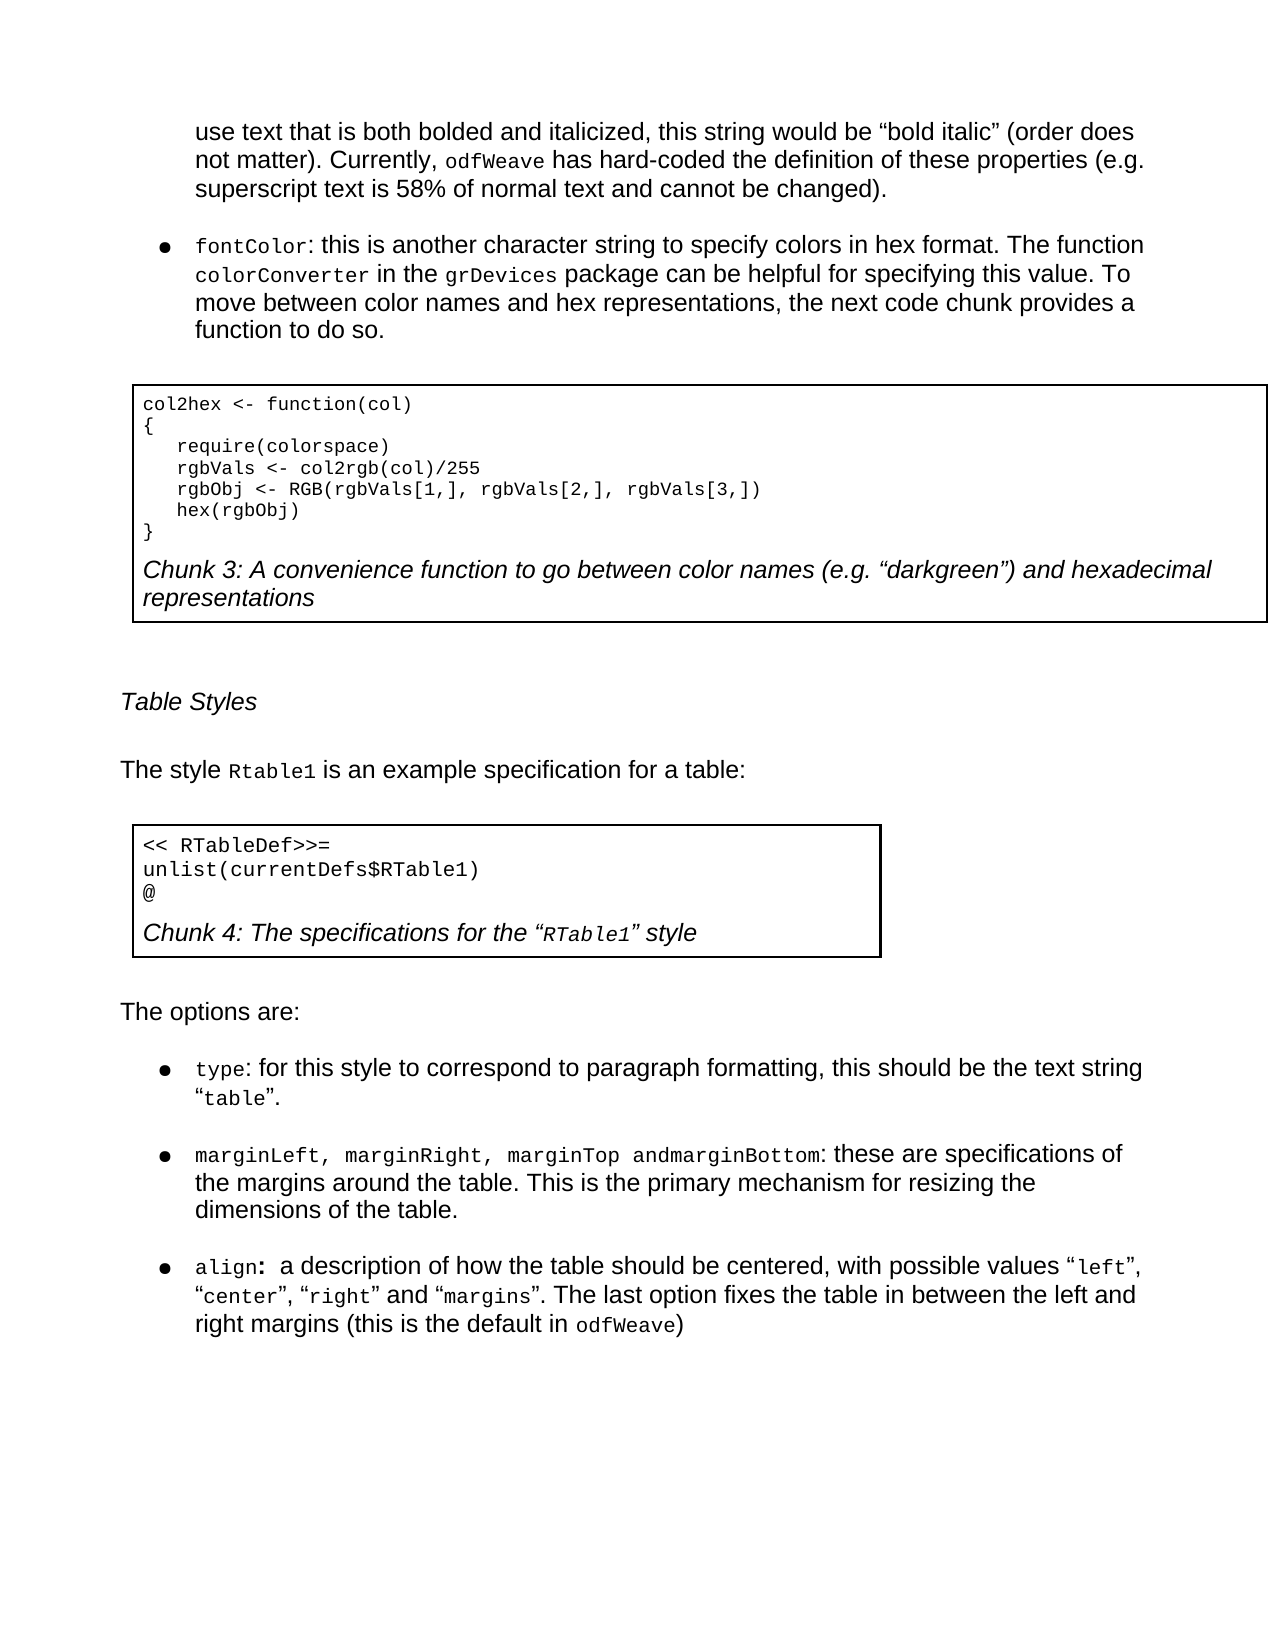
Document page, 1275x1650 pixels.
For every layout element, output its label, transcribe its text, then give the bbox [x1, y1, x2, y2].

text Chunk 3: A convenience function to go between color names (e.g. “darkgreen”) and hexadecimal representations [143, 556, 1257, 612]
text The style Rtable1 is an example specification for a table: [120, 756, 1149, 784]
list marginLeft, marginRight, marginTop andmarginBottom: these are specifications of the margins around the table. This is the primary mechanism for resizing the dimensions of the table. [157, 1139, 1149, 1224]
text col2hex <- function(col) { require(colorspace) rgbVals <- col2rgb(col)/255 rgbObj <- RGB(rgbVals[1,], rgbVals[2,], rgbVals[3,]) hex(rgbObj) } [143, 395, 1257, 543]
text @ [143, 882, 871, 906]
text unlist(currentDefs$RTable1) [143, 859, 871, 882]
list use text that is both bolded and italicized, this string would be “bold italic” (order does not matter). Currently, odfWeave has hard-coded the definition of these properties (e.g. superscript text is 58% of normal text and cannot be changed). [157, 118, 1149, 203]
list align: a description of how the table should be centered, with possible values “left”, “center”, “right” and “margins”. The last option fixes the table in between the left and right margins (this is the default in odfWeave) [157, 1252, 1149, 1339]
list fontColor: this is another character string to specify colors in hex format. The function colorConverter in the grDevices package can be helpful for specifying this value. To move between color names and hex representations, the next code chunk provides a function to do so. [157, 231, 1149, 344]
text << RTableDef>>= [143, 835, 871, 859]
subtitle Table Styles [120, 687, 1149, 715]
text Chunk 4: The specifications for the “RTable1” style [143, 918, 871, 947]
list type: for this style to correspond to paragraph formatting, this should be the text string “table”. [157, 1054, 1149, 1112]
text The options are: [120, 998, 1149, 1026]
